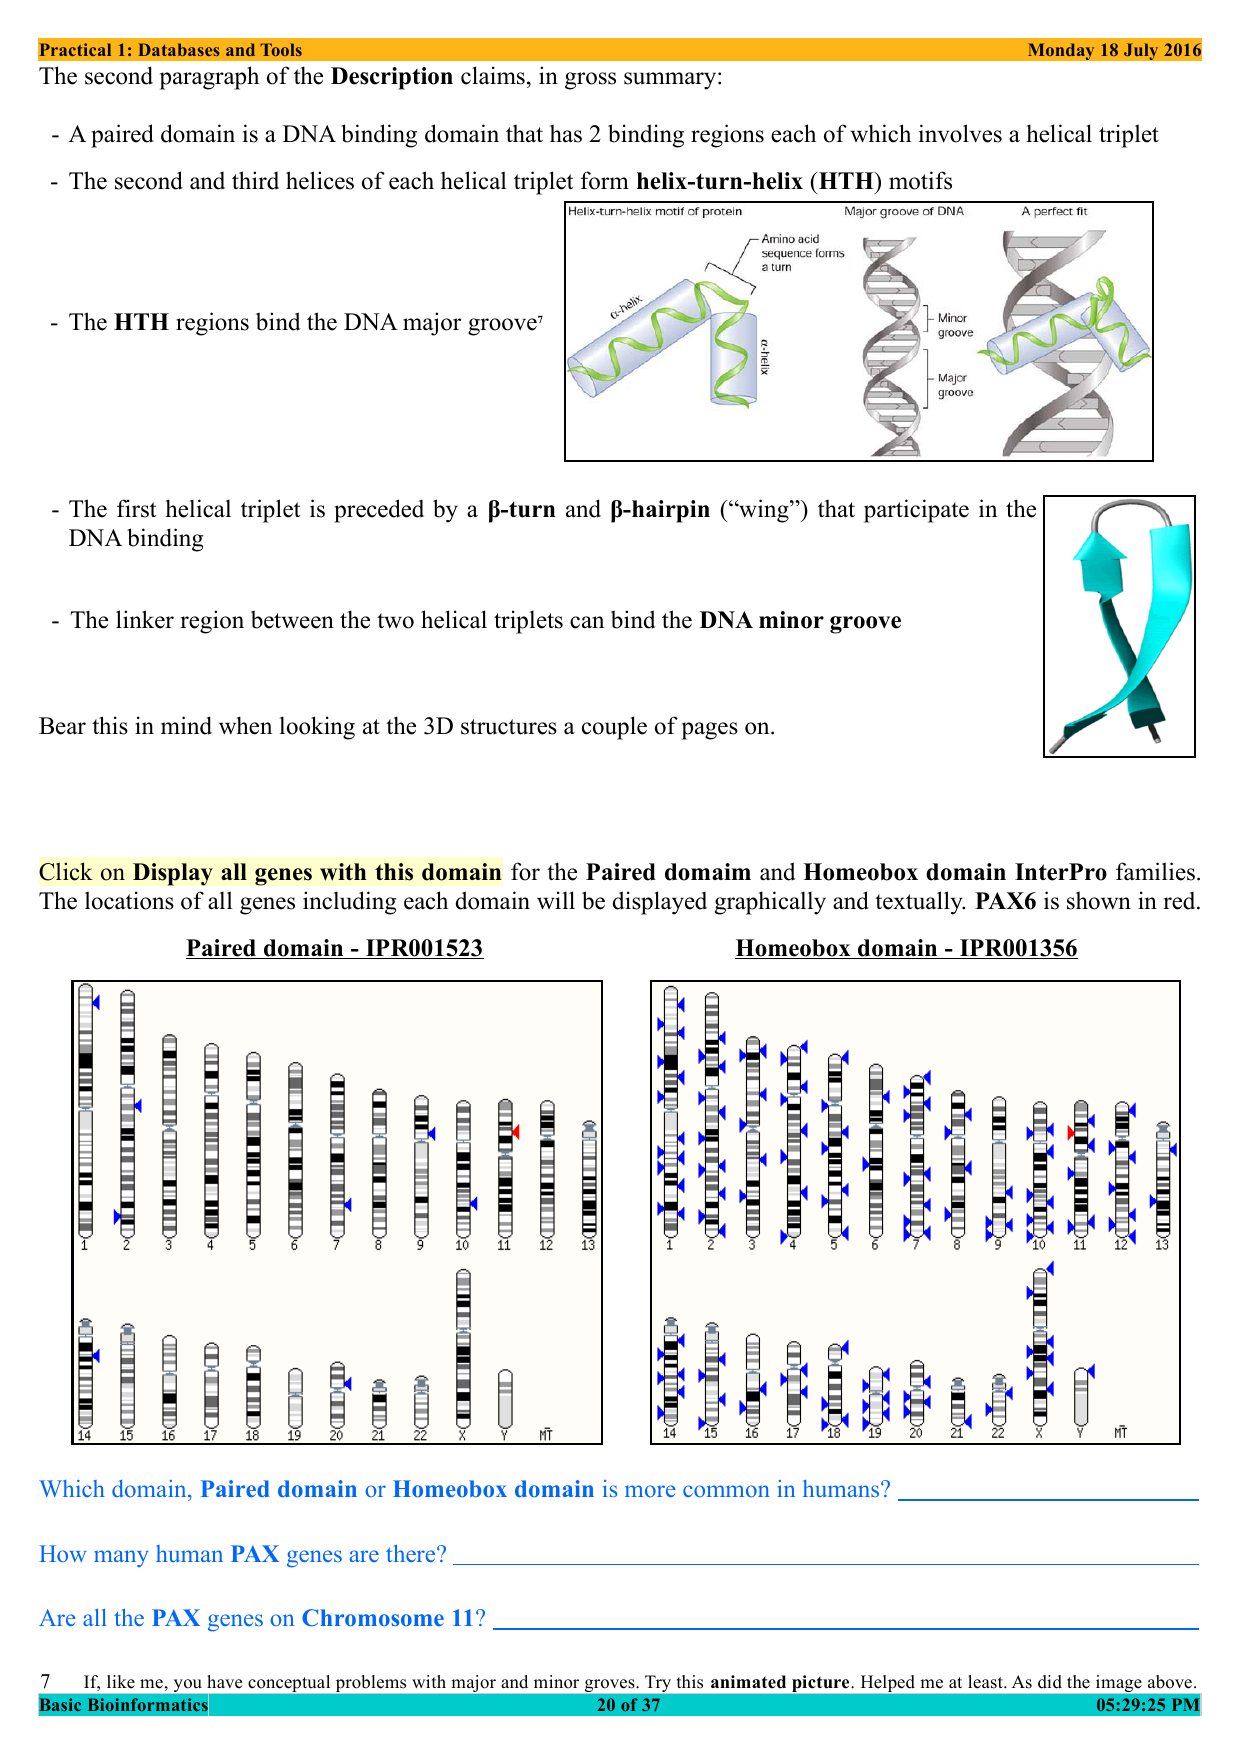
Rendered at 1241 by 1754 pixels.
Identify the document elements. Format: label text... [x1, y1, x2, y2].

picture [566, 203, 1152, 460]
picture [74, 982, 601, 1443]
text Are all the PAX genes on Chromosome 11? [38, 1603, 1202, 1632]
text How many human PAX genes are there? [38, 1539, 1202, 1568]
text - The first helical triplet is preceded by a β-turn and β-hairpin (“wing”) that participate in the DNA binding [51, 494, 1202, 552]
text - The HTH regions bind the DNA major groove [50, 307, 564, 336]
text Bear this in mind when looking at the 3D structures a couple of pages on. [38, 711, 1043, 740]
text - A paired domain is a DNA binding domain that has 2 binding regions each of which involves a helical triplet [51, 119, 1202, 148]
text - The linker region between the two helical triplets can bind the DNA minor groove [51, 605, 1043, 634]
text Click on Display all genes with this domain for the Paired domaim and Homeobox domain InterPro families. The locations of all genes including each domain will be displayed graphically and textually. PAX6 is shown in red. [38, 857, 1202, 915]
text - The second and third helices of each helical triplet form helix-turn-helix (HTH) motifs [50, 166, 1202, 195]
picture [652, 982, 1179, 1443]
text [1154, 307, 1202, 336]
text Which domain, Paired domain or Homeobox domain is more common in humans? [38, 1445, 1202, 1503]
text If, like me, you have conceptual problems with major and minor groves. Try this animated picture. Helped me at least. As did the image above. [40, 1669, 1202, 1693]
text The second paragraph of the Description claims, in gross summary: [38, 61, 1202, 89]
picture [1045, 497, 1194, 756]
text Paired domain - IPR001523 Homeobox domain - IPR001356 [38, 933, 1202, 962]
